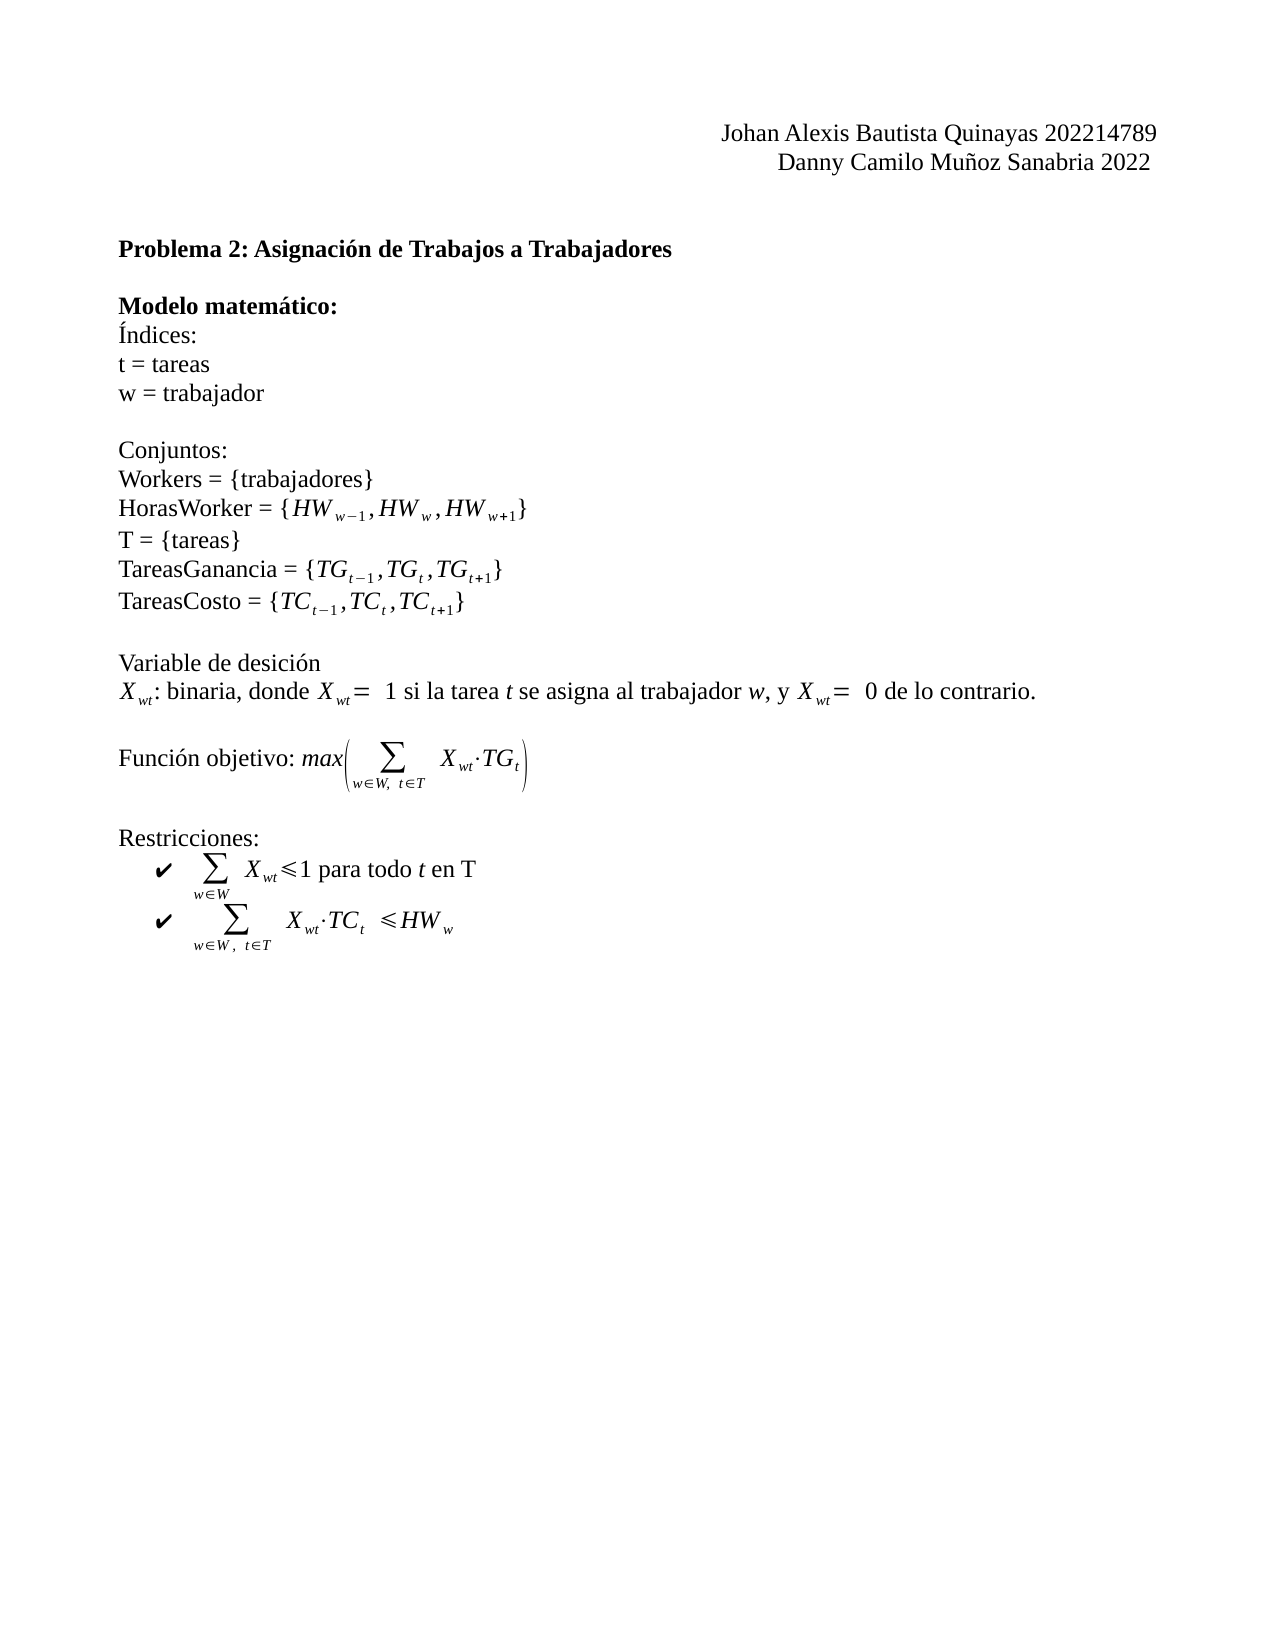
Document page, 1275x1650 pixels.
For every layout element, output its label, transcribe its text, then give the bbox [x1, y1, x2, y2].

text Modelo matemático: [118, 291, 1157, 320]
text HorasWorker = {} [118, 493, 1157, 525]
text Conjuntos: [118, 435, 1157, 464]
text w = trabajador [118, 378, 1157, 406]
text Función objetivo: max [118, 738, 1157, 794]
text TareasGanancia = {} [118, 554, 1157, 586]
text Variable de desición [118, 648, 1157, 676]
text T = {tareas} [118, 525, 1157, 554]
list para todo t en T [156, 852, 1157, 903]
text Problema 2: Asignación de Trabajos a Trabajadores [118, 234, 1157, 263]
text Índices: [118, 320, 1157, 349]
text Restricciones: [118, 823, 1157, 852]
text : binaria, donde si la tarea t se asigna al trabajador w, y de lo contrario. [118, 676, 1157, 709]
text TareasCosto = {} [118, 586, 1157, 619]
text Workers = {trabajadores} [118, 464, 1157, 493]
text t = tareas [118, 349, 1157, 378]
